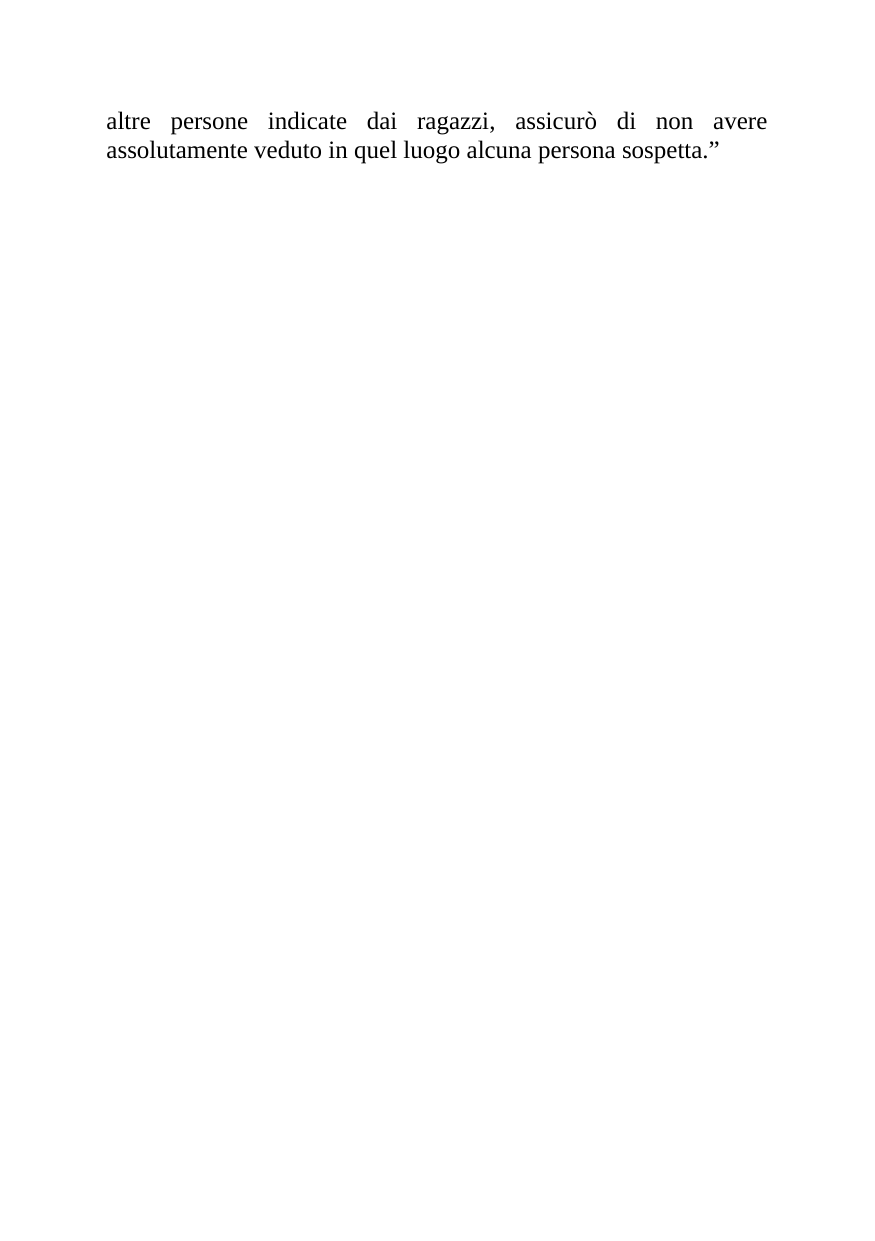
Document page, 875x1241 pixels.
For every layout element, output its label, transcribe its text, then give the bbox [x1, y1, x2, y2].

text altre persone indicate dai ragazzi, assicurò di non avere assolutamente veduto in quel luogo alcuna persona sospetta.” [106, 106, 768, 164]
